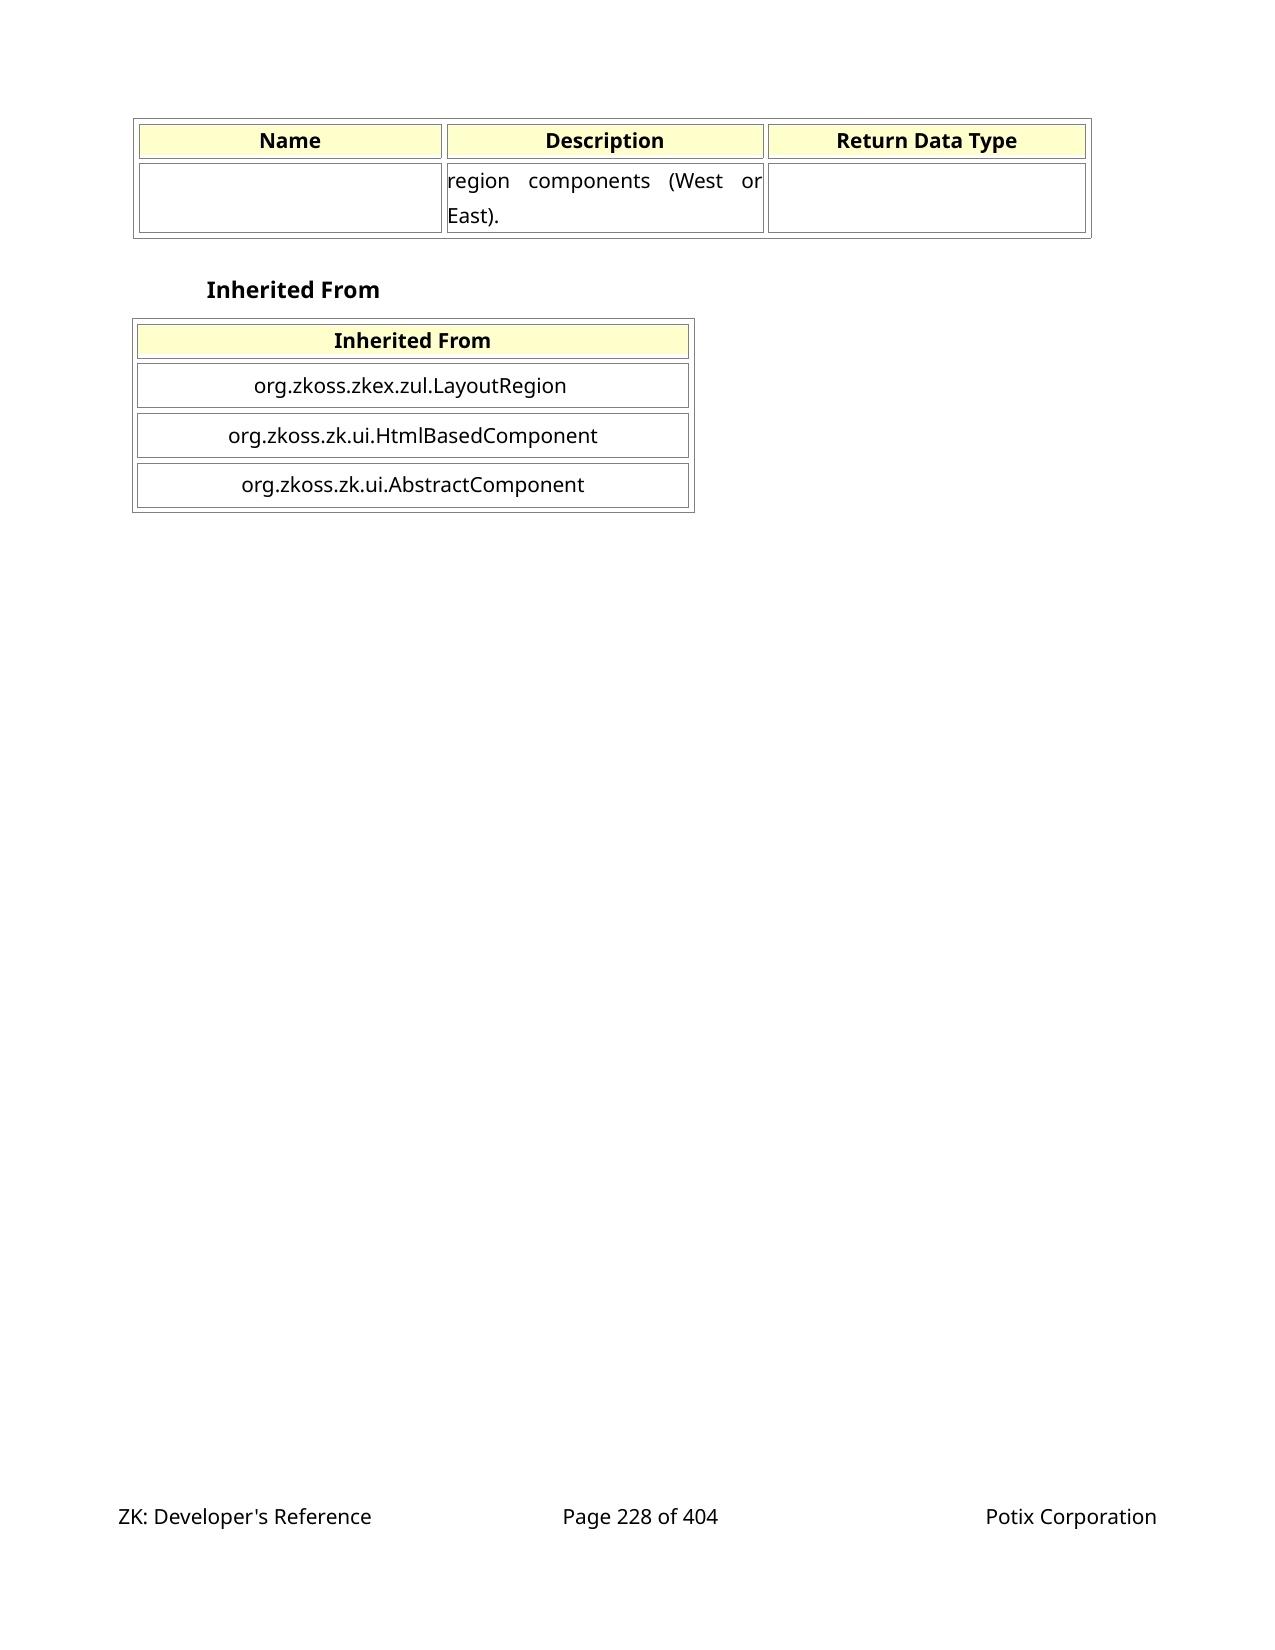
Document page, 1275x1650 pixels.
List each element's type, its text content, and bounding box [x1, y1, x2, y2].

table_header Description [444, 119, 766, 158]
table_cell [136, 158, 444, 232]
table_cell region components (West or East). [444, 158, 766, 232]
table_cell org.zkoss.zk.ui.HtmlBasedComponent [134, 407, 691, 457]
table_cell org.zkoss.zk.ui.AbstractComponent [134, 457, 691, 507]
table_cell org.zkoss.zkex.zul.LayoutRegion [134, 358, 691, 407]
subtitle Inherited From [207, 274, 1157, 306]
table_cell [766, 158, 1088, 232]
table_header Inherited From [134, 319, 691, 357]
table_header Return Data Type [766, 119, 1088, 158]
table_header Name [136, 119, 444, 158]
